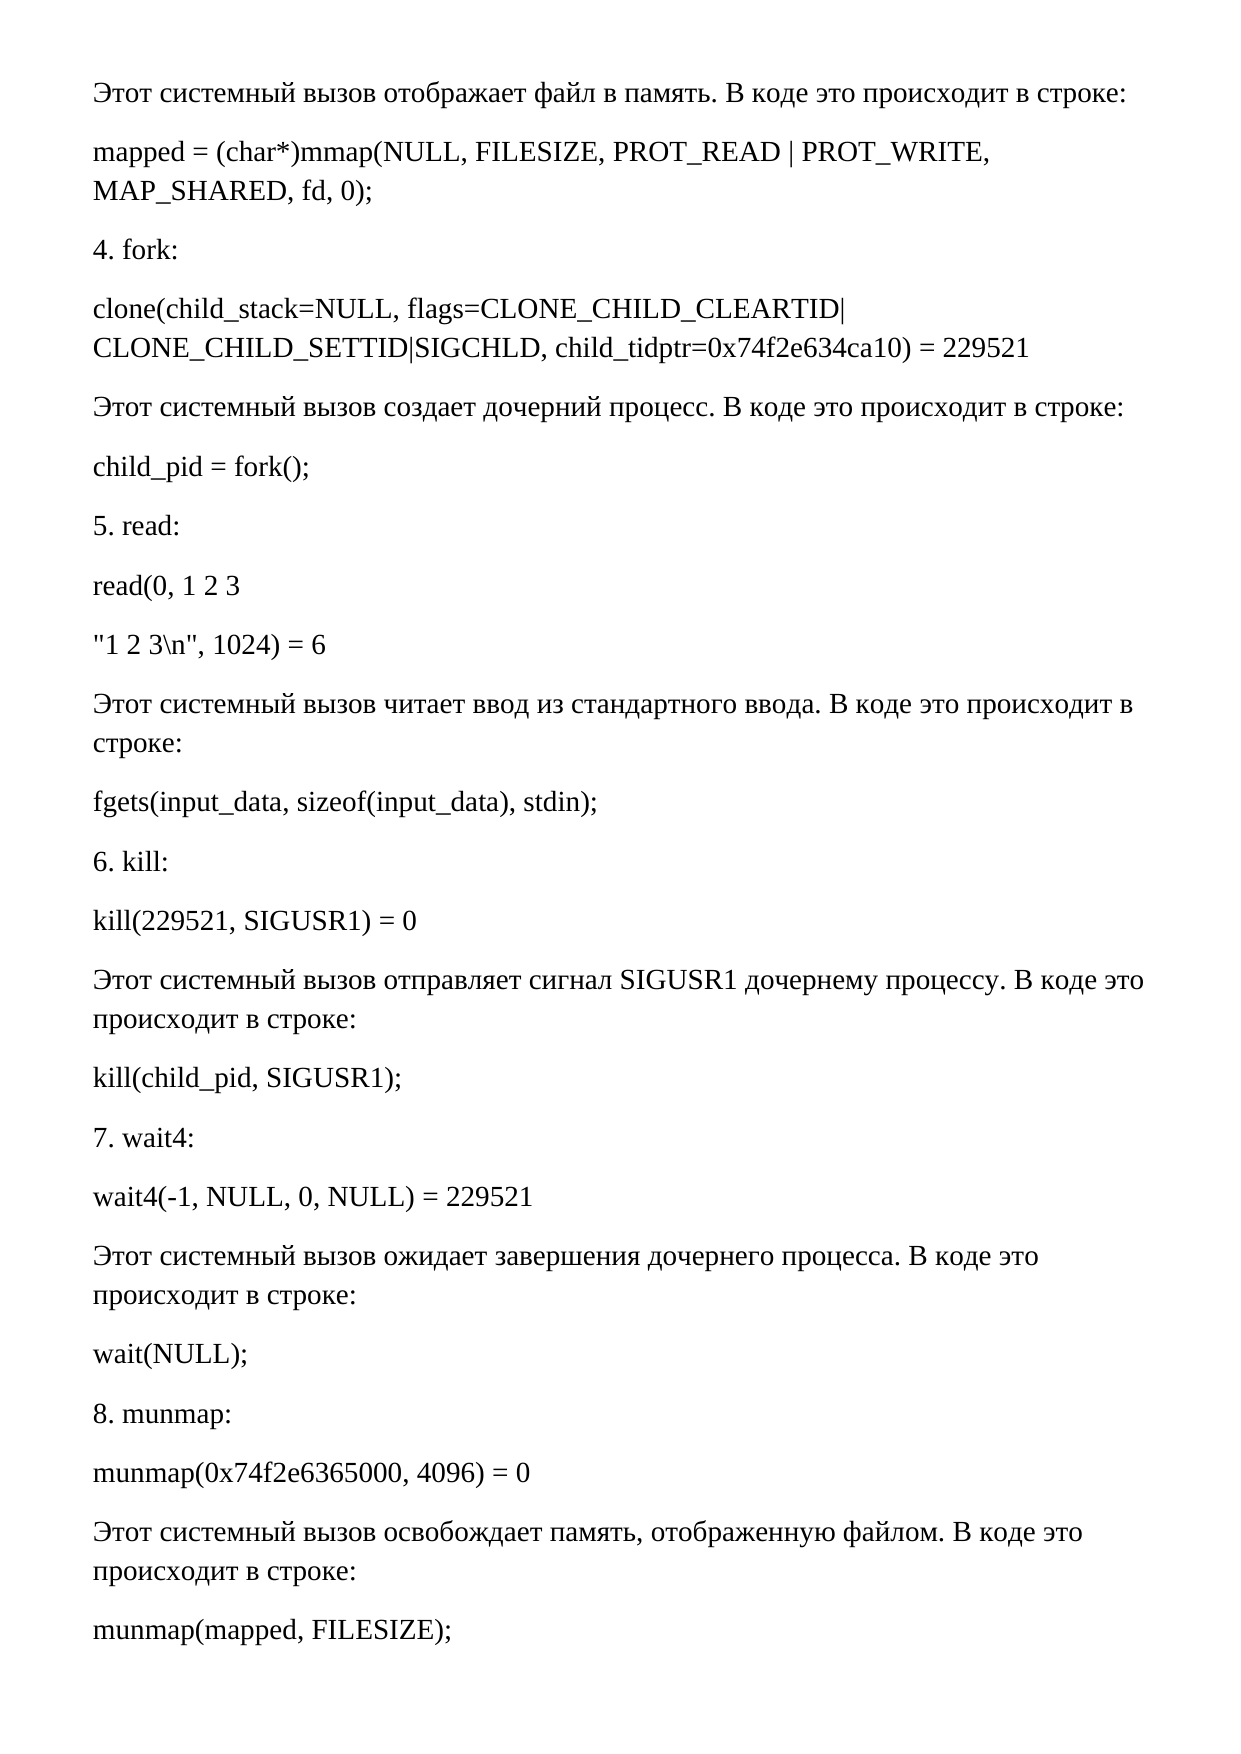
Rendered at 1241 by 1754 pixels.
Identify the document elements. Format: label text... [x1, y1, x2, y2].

text Этот системный вызов ожидает завершения дочернего процесса. В коде это происходит в строке: [93, 1238, 1147, 1311]
text munmap(mapped, FILESIZE); [93, 1612, 1147, 1646]
text kill(229521, SIGUSR1) = 0 [93, 903, 1147, 937]
text mapped = (char*)mmap(NULL, FILESIZE, PROT_READ | PROT_WRITE, MAP_SHARED, fd, 0); [93, 134, 1147, 206]
text read(0, 1 2 3 [93, 568, 1147, 601]
text child_pid = fork(); [93, 449, 1147, 482]
text 4. fork: [93, 232, 1147, 266]
text fgets(input_data, sizeof(input_data), stdin); [93, 784, 1147, 818]
text Этот системный вызов отображает файл в память. В коде это происходит в строке: [93, 75, 1147, 108]
text 8. munmap: [93, 1396, 1147, 1429]
text Этот системный вызов отправляет сигнал SIGUSR1 дочернему процессу. В коде это происходит в строке: [93, 962, 1147, 1034]
text Этот системный вызов читает ввод из стандартного ввода. В коде это происходит в строке: [93, 686, 1147, 758]
text 7. wait4: [93, 1120, 1147, 1153]
text wait(NULL); [93, 1336, 1147, 1370]
text "1 2 3\n", 1024) = 6 [93, 627, 1147, 661]
text 6. kill: [93, 844, 1147, 877]
text 5. read: [93, 508, 1147, 542]
text clone(child_stack=NULL, flags=CLONE_CHILD_CLEARTID|CLONE_CHILD_SETTID|SIGCHLD, child_tidptr=0x74f2e634ca10) = 229521 [93, 292, 1147, 364]
text Этот системный вызов освобождает память, отображенную файлом. В коде это происходит в строке: [93, 1514, 1147, 1587]
text kill(child_pid, SIGUSR1); [93, 1060, 1147, 1094]
text wait4(-1, NULL, 0, NULL) = 229521 [93, 1179, 1147, 1213]
text Этот системный вызов создает дочерний процесс. В коде это происходит в строке: [93, 389, 1147, 423]
text munmap(0x74f2e6365000, 4096) = 0 [93, 1455, 1147, 1489]
